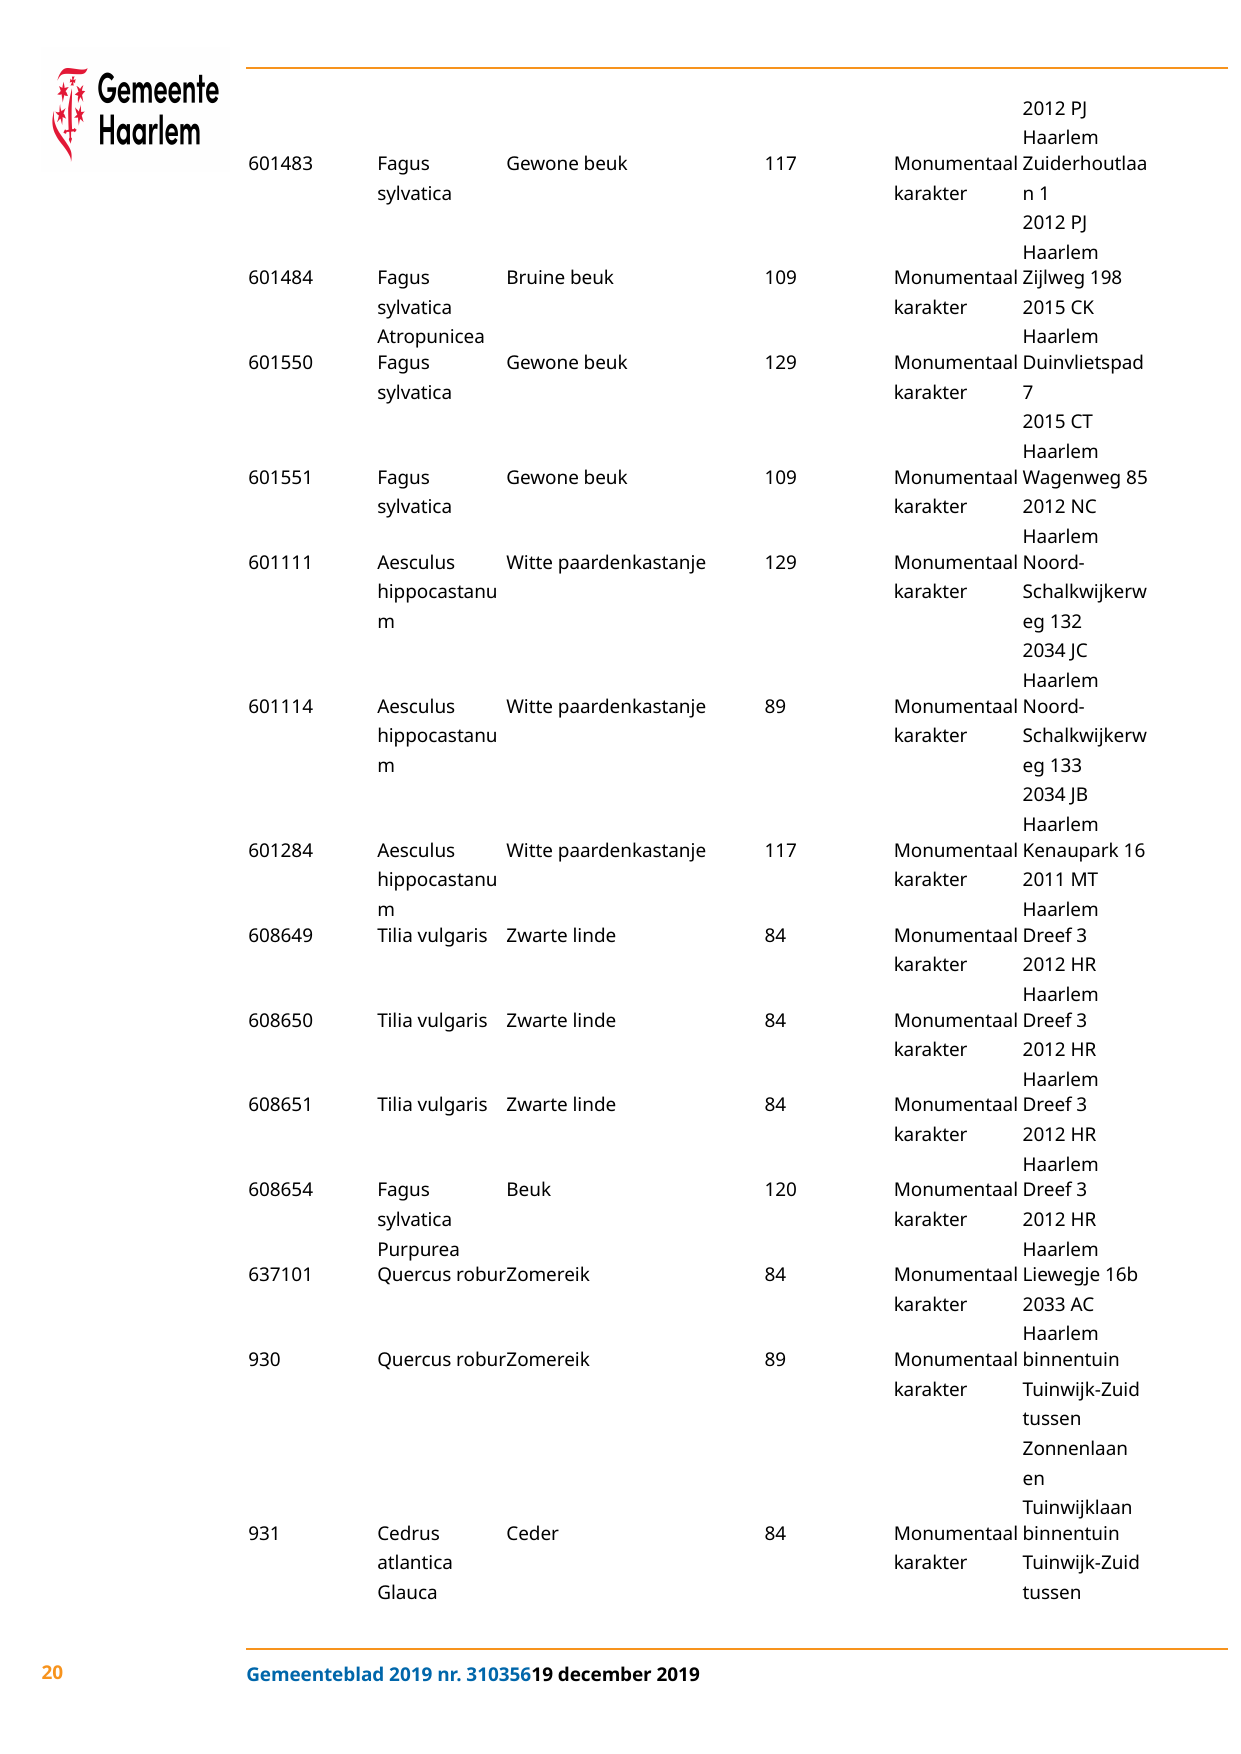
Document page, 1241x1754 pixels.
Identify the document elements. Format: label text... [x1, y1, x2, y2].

table_cell [506, 95, 764, 150]
table_cell Fagus sylvatica [377, 350, 506, 464]
table_cell 931 [248, 1520, 377, 1605]
picture [41, 47, 231, 172]
table_cell Noord-Schalkwijkerweg 133 2034 JB Haarlem [1023, 693, 1152, 837]
table_cell 601483 [248, 150, 377, 264]
table_cell Monumentaal karakter [894, 693, 1022, 837]
table_cell Kenaupark 16 2011 MT Haarlem [1023, 837, 1152, 922]
table_cell Gewone beuk [506, 464, 764, 549]
table_cell Zuiderhoutlaan 1 2012 PJ Haarlem [1023, 150, 1152, 264]
table_cell 601551 [248, 464, 377, 549]
table_cell Monumentaal karakter [894, 922, 1022, 1007]
table_cell Ceder [506, 1520, 764, 1605]
table_cell Duinvlietspad 7 2015 CT Haarlem [1023, 350, 1152, 464]
table_cell 930 [248, 1346, 377, 1520]
table_cell [894, 95, 1022, 150]
table_cell 608651 [248, 1092, 377, 1177]
table_cell 120 [764, 1177, 893, 1261]
table_cell Beuk [506, 1177, 764, 1261]
table_cell 84 [764, 922, 893, 1007]
table_cell [764, 95, 893, 150]
table_cell 117 [764, 150, 893, 264]
table_cell 84 [764, 1092, 893, 1177]
table_cell Aesculus hippocastanum [377, 549, 506, 693]
table_cell Dreef 3 2012 HR Haarlem [1023, 1092, 1152, 1177]
table_cell Tilia vulgaris [377, 1092, 506, 1177]
table_cell Tilia vulgaris [377, 922, 506, 1007]
table_cell Monumentaal karakter [894, 837, 1022, 922]
table_cell Monumentaal karakter [894, 265, 1022, 349]
table_cell Zomereik [506, 1261, 764, 1346]
table_cell Quercus robur [377, 1346, 506, 1520]
table_cell Monumentaal karakter [894, 1092, 1022, 1177]
table_cell Bruine beuk [506, 265, 764, 349]
table_cell Monumentaal karakter [894, 1007, 1022, 1092]
table_cell 601111 [248, 549, 377, 693]
table_cell Zwarte linde [506, 922, 764, 1007]
table_cell Zomereik [506, 1346, 764, 1520]
table_cell Gewone beuk [506, 350, 764, 464]
table_cell 129 [764, 350, 893, 464]
table_cell Monumentaal karakter [894, 549, 1022, 693]
table_cell Noord-Schalkwijkerweg 132 2034 JC Haarlem [1023, 549, 1152, 693]
table_cell 117 [764, 837, 893, 922]
table_cell [248, 95, 377, 150]
table_cell 84 [764, 1007, 893, 1092]
table_cell 601550 [248, 350, 377, 464]
table_cell Monumentaal karakter [894, 1346, 1022, 1520]
table_cell Monumentaal karakter [894, 464, 1022, 549]
table_cell [377, 95, 506, 150]
table_cell Monumentaal karakter [894, 150, 1022, 264]
table_cell Dreef 3 2012 HR Haarlem [1023, 1177, 1152, 1261]
table_cell 608649 [248, 922, 377, 1007]
table_cell 608654 [248, 1177, 377, 1261]
table_cell Witte paardenkastanje [506, 837, 764, 922]
table_cell Wagenweg 85 2012 NC Haarlem [1023, 464, 1152, 549]
table_cell Fagus sylvatica Purpurea [377, 1177, 506, 1261]
table_cell Zwarte linde [506, 1007, 764, 1092]
table_cell Monumentaal karakter [894, 350, 1022, 464]
table_cell Fagus sylvatica Atropunicea [377, 265, 506, 349]
table_cell Quercus robur [377, 1261, 506, 1346]
table_cell Zijlweg 198 2015 CK Haarlem [1023, 265, 1152, 349]
table_cell 601114 [248, 693, 377, 837]
table_cell Monumentaal karakter [894, 1520, 1022, 1605]
table_cell Aesculus hippocastanum [377, 693, 506, 837]
table_cell Dreef 3 2012 HR Haarlem [1023, 1007, 1152, 1092]
table_cell 84 [764, 1520, 893, 1605]
table_cell 601284 [248, 837, 377, 922]
table_cell Fagus sylvatica [377, 150, 506, 264]
table_cell Gewone beuk [506, 150, 764, 264]
table_cell 109 [764, 464, 893, 549]
table_cell Liewegje 16b 2033 AC Haarlem [1023, 1261, 1152, 1346]
table_cell binnentuin Tuinwijk-Zuid tussen Zonnenlaan en Tuinwijklaan [1023, 1346, 1152, 1520]
table_cell 608650 [248, 1007, 377, 1092]
table_cell Monumentaal karakter [894, 1261, 1022, 1346]
table_cell binnentuin Tuinwijk-Zuid tussen [1023, 1520, 1152, 1605]
table_cell 89 [764, 1346, 893, 1520]
table_cell 601484 [248, 265, 377, 349]
table_cell Aesculus hippocastanum [377, 837, 506, 922]
table_cell Tilia vulgaris [377, 1007, 506, 1092]
table_cell Zwarte linde [506, 1092, 764, 1177]
table_cell Monumentaal karakter [894, 1177, 1022, 1261]
table_cell 637101 [248, 1261, 377, 1346]
table_cell Witte paardenkastanje [506, 549, 764, 693]
table_cell 89 [764, 693, 893, 837]
table_cell 109 [764, 265, 893, 349]
table_cell Witte paardenkastanje [506, 693, 764, 837]
table_cell 129 [764, 549, 893, 693]
table_cell 84 [764, 1261, 893, 1346]
table_cell Fagus sylvatica [377, 464, 506, 549]
table_cell Dreef 3 2012 HR Haarlem [1023, 922, 1152, 1007]
table_cell Cedrus atlantica Glauca [377, 1520, 506, 1605]
table_cell 2012 PJ Haarlem [1023, 95, 1152, 150]
